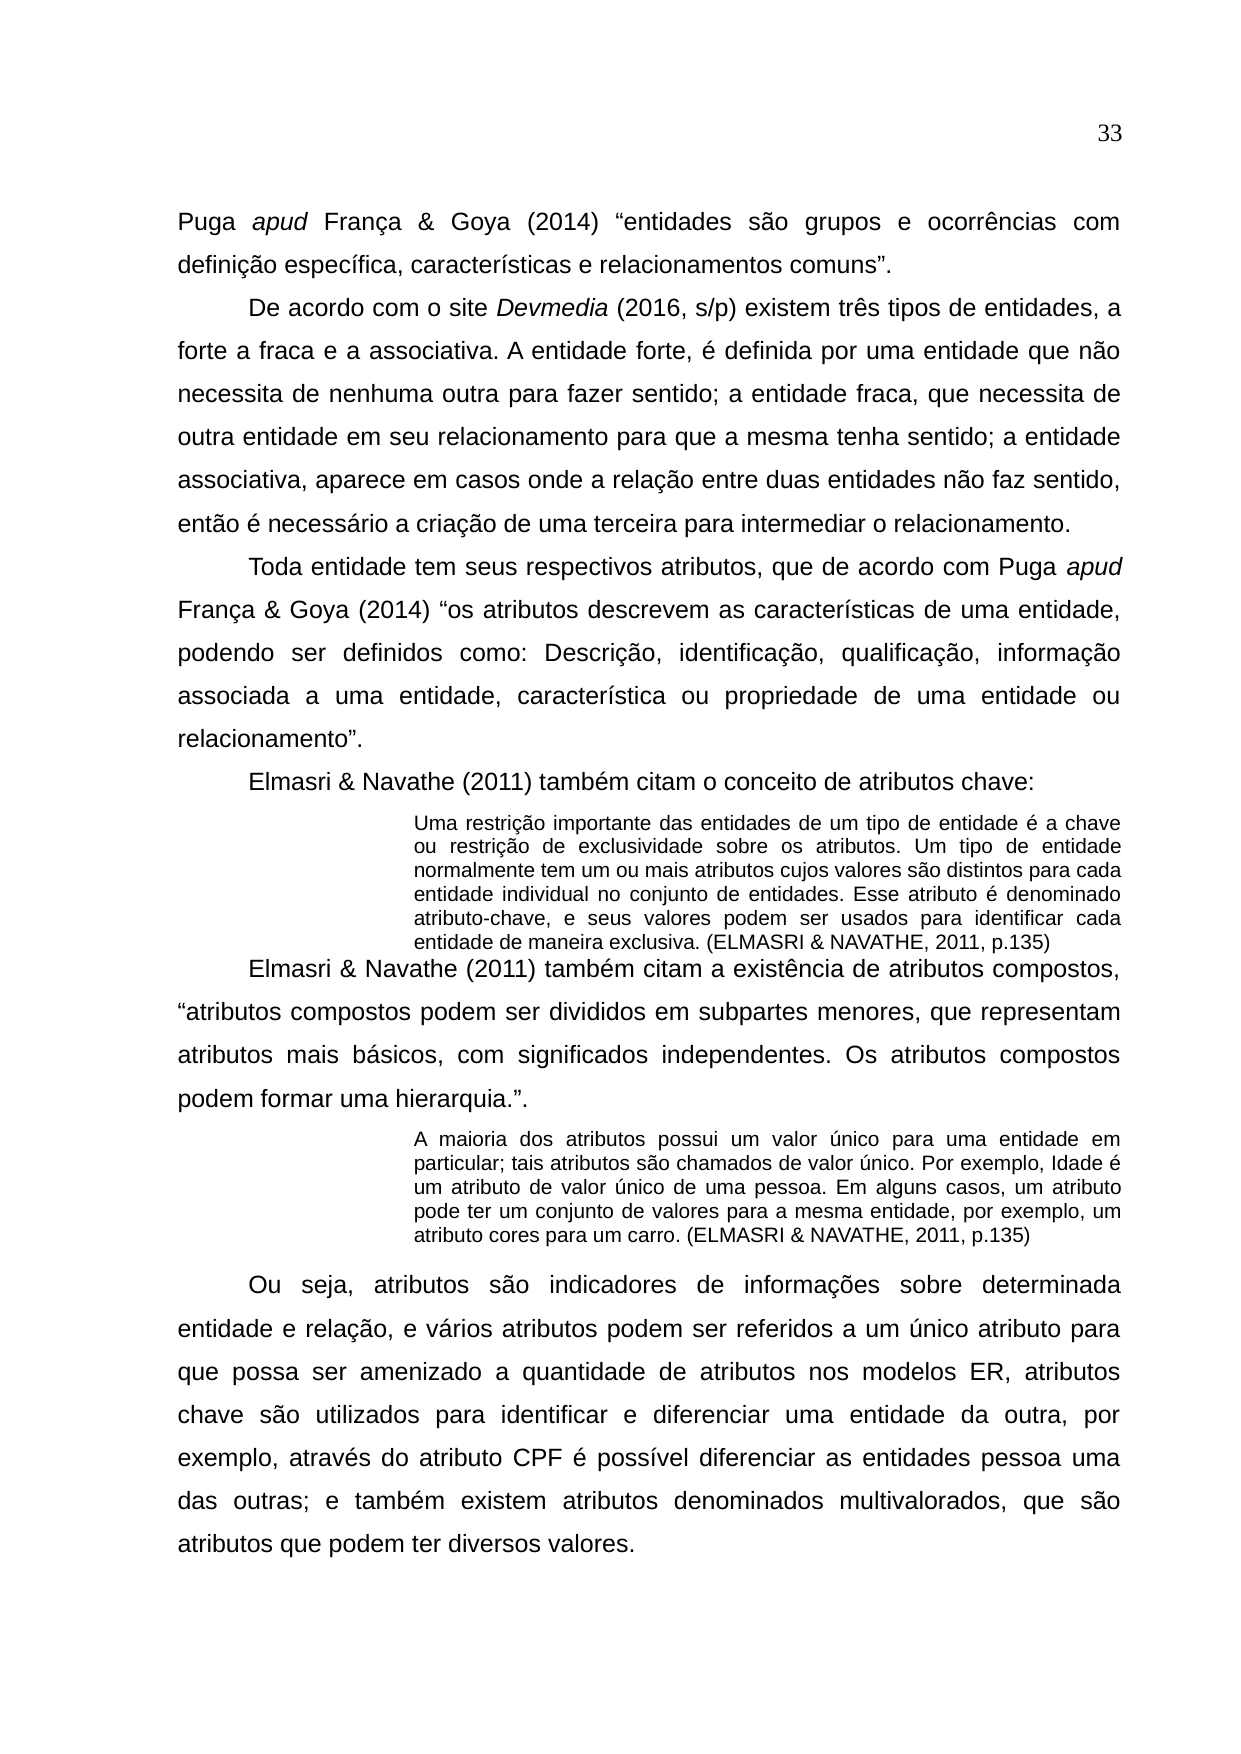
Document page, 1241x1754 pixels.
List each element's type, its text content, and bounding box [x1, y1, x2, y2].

text De acordo com o site Devmedia (2016, s/p) existem três tipos de entidades, a forte a fraca e a associativa. A entidade forte, é definida por uma entidade que não necessita de nenhuma outra para fazer sentido; a entidade fraca, que necessita de outra entidade em seu relacionamento para que a mesma tenha sentido; a entidade associativa, aparece em casos onde a relação entre duas entidades não faz sentido, então é necessário a criação de uma terceira para intermediar o relacionamento. [177, 293, 1122, 537]
text Ou seja, atributos são indicadores de informações sobre determinada entidade e relação, e vários atributos podem ser referidos a um único atributo para que possa ser amenizado a quantidade de atributos nos modelos ER, atributos chave são utilizados para identificar e diferenciar uma entidade da outra, por exemplo, através do atributo CPF é possível diferenciar as entidades pessoa uma das outras; e também existem atributos denominados multivalorados, que são atributos que podem ter diversos valores. [177, 1270, 1122, 1558]
text Elmasri & Navathe (2011) também citam o conceito de atributos chave: [177, 767, 1122, 796]
text Elmasri & Navathe (2011) também citam a existência de atributos compostos, “atributos compostos podem ser divididos em subpartes menores, que representam atributos mais básicos, com significados independentes. Os atributos compostos podem formar uma hierarquia.”. [177, 954, 1122, 1112]
text Uma restrição importante das entidades de um tipo de entidade é a chave ou restrição de exclusividade sobre os atributos. Um tipo de entidade normalmente tem um ou mais atributos cujos valores são distintos para cada entidade individual no conjunto de entidades. Esse atributo é denominado atributo-chave, e seus valores podem ser usados para identificar cada entidade de maneira exclusiva. (ELMASRI & NAVATHE, 2011, p.135) [413, 810, 1122, 954]
text A maioria dos atributos possui um valor único para uma entidade em particular; tais atributos são chamados de valor único. Por exemplo, Idade é um atributo de valor único de uma pessoa. Em alguns casos, um atributo pode ter um conjunto de valores para a mesma entidade, por exemplo, um atributo cores para um carro. (ELMASRI & NAVATHE, 2011, p.135) [413, 1127, 1122, 1246]
text Toda entidade tem seus respectivos atributos, que de acordo com Puga apud França & Goya (2014) “os atributos descrevem as características de uma entidade, podendo ser definidos como: Descrição, identificação, qualificação, informação associada a uma entidade, característica ou propriedade de uma entidade ou relacionamento”. [177, 552, 1122, 753]
text Puga apud França & Goya (2014) “entidades são grupos e ocorrências com definição específica, características e relacionamentos comuns”. [177, 207, 1122, 278]
